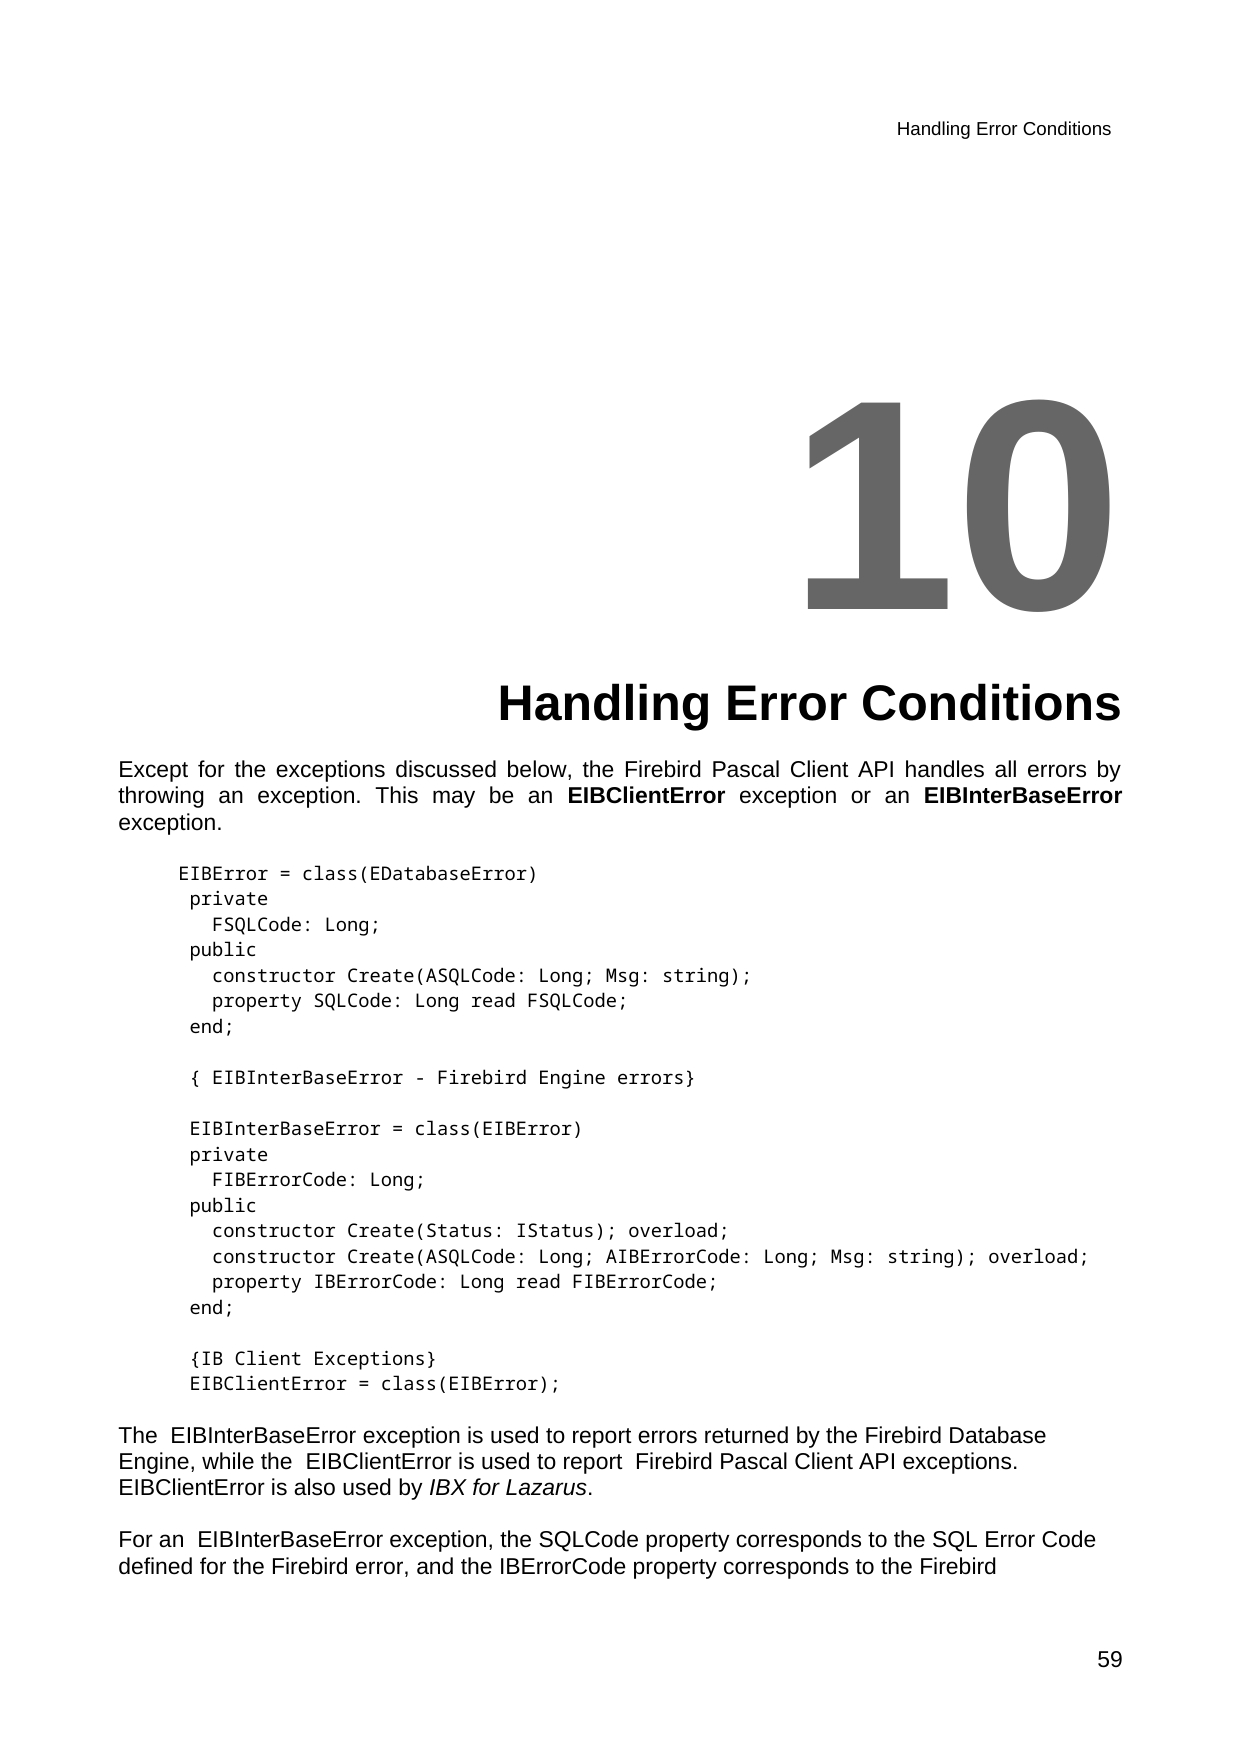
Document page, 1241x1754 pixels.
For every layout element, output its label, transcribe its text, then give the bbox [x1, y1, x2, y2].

text private [156, 1141, 1122, 1166]
subtitle Handling Error Conditions [81, 328, 1122, 731]
text public [156, 937, 1122, 962]
text Except for the exceptions discussed below, the Firebird Pascal Client API handles all errors by throwing an exception. This may be an EIBClientError exception or an EIBInterBaseError exception. [118, 756, 1122, 835]
text property IBErrorCode: Long read FIBErrorCode; [156, 1268, 1122, 1294]
text FSQLCode: Long; [156, 911, 1122, 937]
text property SQLCode: Long read FSQLCode; [156, 988, 1122, 1013]
text constructor Create(Status: IStatus); overload; [156, 1217, 1122, 1243]
text constructor Create(ASQLCode: Long; AIBErrorCode: Long; Msg: string); overload; [156, 1243, 1122, 1268]
text FIBErrorCode: Long; [156, 1166, 1122, 1192]
text end; [156, 1294, 1122, 1319]
text { EIBInterBaseError - Firebird Engine errors} [156, 1064, 1122, 1090]
text private [156, 886, 1122, 911]
text EIBError = class(EDatabaseError) [156, 860, 1122, 886]
text EIBClientError = class(EIBError); [156, 1371, 1122, 1396]
text The EIBInterBaseError exception is used to report errors returned by the Firebird Database Engine, while the EIBClientError is used to report Firebird Pascal Client API exceptions. EIBClientError is also used by IBX for Lazarus. [118, 1422, 1122, 1501]
text {IB Client Exceptions} [156, 1345, 1122, 1371]
text end; [156, 1013, 1122, 1039]
text constructor Create(ASQLCode: Long; Msg: string); [156, 962, 1122, 988]
text For an EIBInterBaseError exception, the SQLCode property corresponds to the SQL Error Code defined for the Firebird error, and the IBErrorCode property corresponds to the Firebird [118, 1526, 1122, 1579]
text EIBInterBaseError = class(EIBError) [156, 1115, 1122, 1141]
text public [156, 1192, 1122, 1217]
